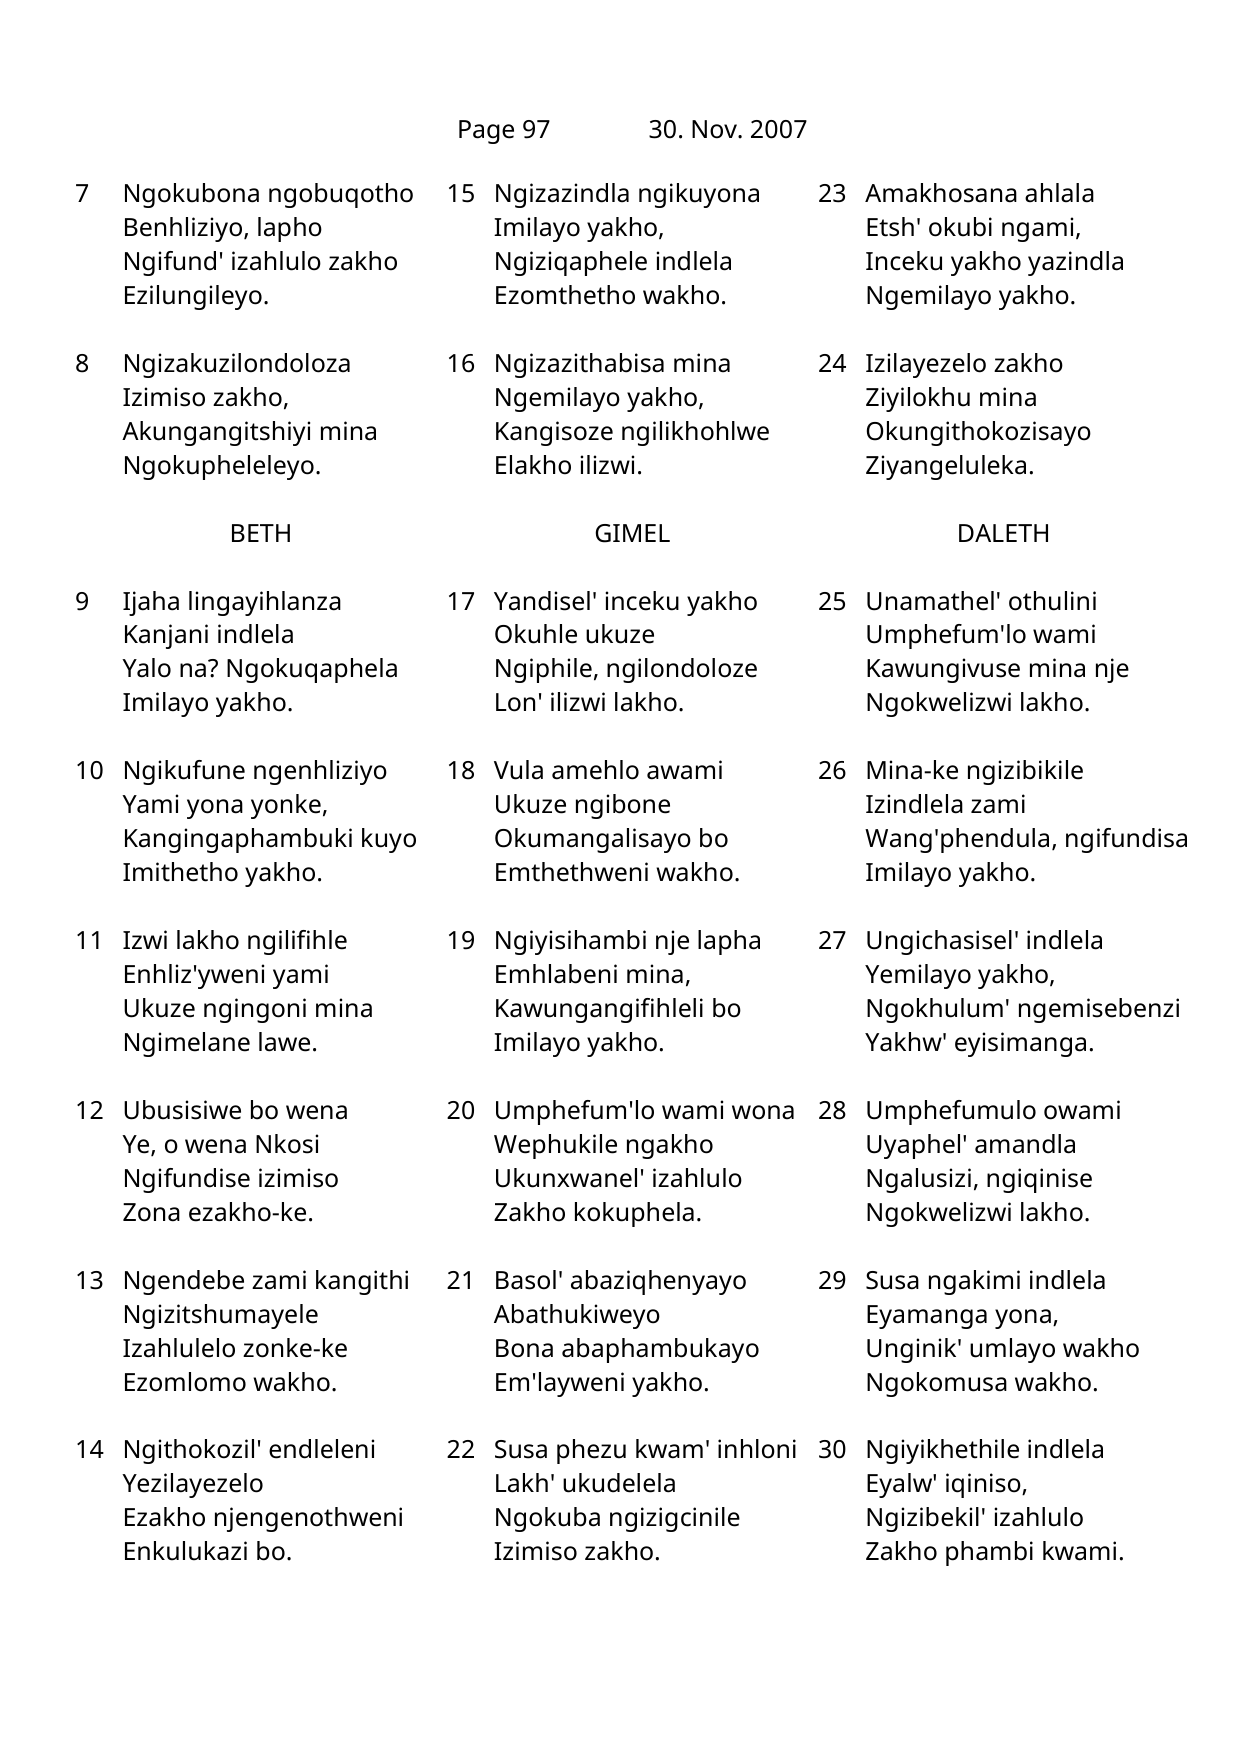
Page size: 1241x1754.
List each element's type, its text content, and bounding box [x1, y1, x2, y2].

text GIMEL [446, 516, 818, 549]
text Ngiphile, ngilondoloze [446, 651, 818, 685]
text Ziyilokhu mina [818, 380, 1189, 414]
text 17 Yandisel' inceku yakho [446, 583, 818, 617]
text Lon' ilizwi lakho. [446, 685, 818, 719]
text Ziyangeluleka. [818, 448, 1189, 482]
text 25 Unamathel' othulini [818, 583, 1189, 617]
text Ezomthetho wakho. [446, 278, 818, 312]
text 27 Ungichasisel' indlela [818, 923, 1189, 957]
text Ngokwelizwi lakho. [818, 685, 1189, 719]
text 24 Izilayezelo zakho [818, 346, 1189, 380]
text Ukunxwanel' izahlulo [446, 1161, 818, 1195]
text 8 Ngizakuzilondoloza [75, 346, 446, 380]
text BETH [75, 516, 446, 549]
text Yalo na? Ngokuqaphela [75, 651, 446, 685]
text Ezakho njengenothweni [75, 1500, 446, 1534]
text Wang'phendula, ngifundisa [818, 821, 1189, 855]
text Zakho kokuphela. [446, 1195, 818, 1229]
text Ngifund' izahlulo zakho [75, 244, 446, 278]
text Izimiso zakho, [75, 380, 446, 414]
text Ngemilayo yakho. [818, 278, 1189, 312]
text Yakhw' eyisimanga. [818, 1025, 1189, 1059]
text Enhliz'yweni yami [75, 957, 446, 991]
text Izindlela zami [818, 787, 1189, 821]
text Yezilayezelo [75, 1466, 446, 1500]
text Ngiziqaphele indlela [446, 244, 818, 278]
text Kangingaphambuki kuyo [75, 821, 446, 855]
text Kawungangifihleli bo [446, 991, 818, 1025]
text Em'layweni yakho. [446, 1364, 818, 1398]
text Abathukiweyo [446, 1297, 818, 1331]
text Ngizibekil' izahlulo [818, 1500, 1189, 1534]
text Kanjani indlela [75, 617, 446, 651]
text Ukuze ngibone [446, 787, 818, 821]
text Okumangalisayo bo [446, 821, 818, 855]
text 22 Susa phezu kwam' inhloni [446, 1432, 818, 1466]
text Ngifundise izimiso [75, 1161, 446, 1195]
text Ngizitshumayele [75, 1297, 446, 1331]
text Wephukile ngakho [446, 1127, 818, 1161]
text Lakh' ukudelela [446, 1466, 818, 1500]
text Ngemilayo yakho, [446, 380, 818, 414]
text Okungithokozisayo [818, 414, 1189, 448]
text Izahlulelo zonke-ke [75, 1331, 446, 1364]
text Bona abaphambukayo [446, 1331, 818, 1364]
text 26 Mina-ke ngizibikile [818, 753, 1189, 787]
text 12 Ubusisiwe bo wena [75, 1093, 446, 1127]
text Izimiso zakho. [446, 1534, 818, 1568]
text Benhliziyo, lapho [75, 210, 446, 244]
text Ye, o wena Nkosi [75, 1127, 446, 1161]
text Emthethweni wakho. [446, 855, 818, 889]
text 21 Basol' abaziqhenyayo [446, 1263, 818, 1297]
text Yami yona yonke, [75, 787, 446, 821]
text Ngokhulum' ngemisebenzi [818, 991, 1189, 1025]
text 16 Ngizazithabisa mina [446, 346, 818, 380]
text 19 Ngiyisihambi nje lapha [446, 923, 818, 957]
text 30 Ngiyikhethile indlela [818, 1432, 1189, 1466]
text Zona ezakho-ke. [75, 1195, 446, 1229]
text Ezilungileyo. [75, 278, 446, 312]
text Ezomlomo wakho. [75, 1364, 446, 1398]
text Elakho ilizwi. [446, 448, 818, 482]
text 13 Ngendebe zami kangithi [75, 1263, 446, 1297]
text Ukuze ngingoni mina [75, 991, 446, 1025]
text Ngimelane lawe. [75, 1025, 446, 1059]
text Eyamanga yona, [818, 1297, 1189, 1331]
text Emhlabeni mina, [446, 957, 818, 991]
text Enkulukazi bo. [75, 1534, 446, 1568]
text 9 Ijaha lingayihlanza [75, 583, 446, 617]
text Yemilayo yakho, [818, 957, 1189, 991]
text Etsh' okubi ngami, [818, 210, 1189, 244]
text Ngalusizi, ngiqinise [818, 1161, 1189, 1195]
text Unginik' umlayo wakho [818, 1331, 1189, 1364]
text Zakho phambi kwami. [818, 1534, 1189, 1568]
text Akungangitshiyi mina [75, 414, 446, 448]
text 28 Umphefumulo owami [818, 1093, 1189, 1127]
text Ngokuba ngizigcinile [446, 1500, 818, 1534]
text Eyalw' iqiniso, [818, 1466, 1189, 1500]
text Imilayo yakho. [818, 855, 1189, 889]
text 15 Ngizazindla ngikuyona [446, 176, 818, 210]
text Ngokomusa wakho. [818, 1364, 1189, 1398]
text Umphefum'lo wami [818, 617, 1189, 651]
text 10 Ngikufune ngenhliziyo [75, 753, 446, 787]
text Ngokupheleleyo. [75, 448, 446, 482]
text Okuhle ukuze [446, 617, 818, 651]
text 23 Amakhosana ahlala [818, 176, 1189, 210]
text 29 Susa ngakimi indlela [818, 1263, 1189, 1297]
text 14 Ngithokozil' endleleni [75, 1432, 446, 1466]
text 11 Izwi lakho ngilifihle [75, 923, 446, 957]
text 7 Ngokubona ngobuqotho [75, 176, 446, 210]
text Kawungivuse mina nje [818, 651, 1189, 685]
text Imithetho yakho. [75, 855, 446, 889]
text Ngokwelizwi lakho. [818, 1195, 1189, 1229]
text 20 Umphefum'lo wami wona [446, 1093, 818, 1127]
text Imilayo yakho. [75, 685, 446, 719]
text Imilayo yakho. [446, 1025, 818, 1059]
text Inceku yakho yazindla [818, 244, 1189, 278]
text Imilayo yakho, [446, 210, 818, 244]
text 18 Vula amehlo awami [446, 753, 818, 787]
text Uyaphel' amandla [818, 1127, 1189, 1161]
text Kangisoze ngilikhohlwe [446, 414, 818, 448]
text DALETH [818, 516, 1189, 549]
